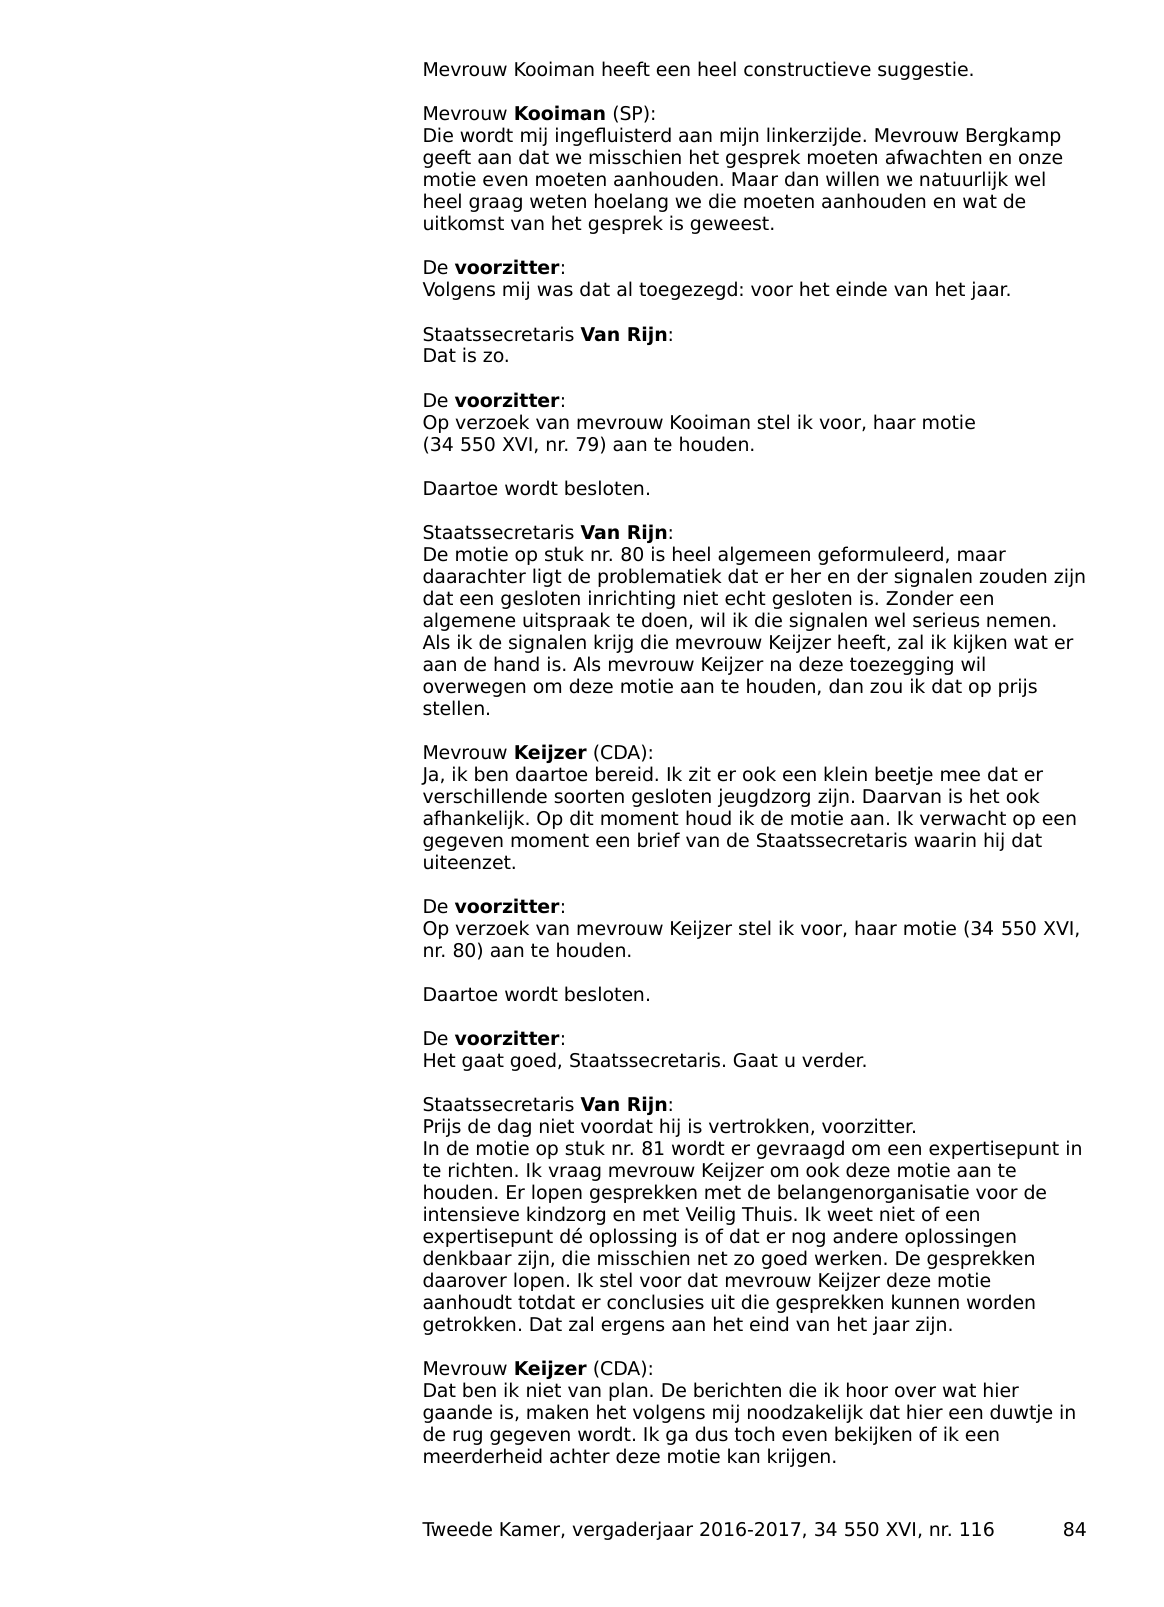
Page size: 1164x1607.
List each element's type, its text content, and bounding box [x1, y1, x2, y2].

text Op verzoek van mevrouw Keijzer stel ik voor, haar motie (34 550 XVI, nr. 80) aan te houden. [422, 918, 1087, 962]
text Daartoe wordt besloten. [422, 478, 1087, 500]
text Prijs de dag niet voordat hij is vertrokken, voorzitter. [422, 1116, 1087, 1138]
text Dat ben ik niet van plan. De berichten die ik hoor over wat hier gaande is, maken het volgens mij noodzakelijk dat hier een duwtje in de rug gegeven wordt. Ik ga dus toch even bekijken of ik een meerderheid achter deze motie kan krijgen. [422, 1380, 1087, 1468]
text Volgens mij was dat al toegezegd: voor het einde van het jaar. [422, 279, 1087, 301]
text Die wordt mij ingefluisterd aan mijn linkerzijde. Mevrouw Bergkamp geeft aan dat we misschien het gesprek moeten afwachten en onze motie even moeten aanhouden. Maar dan willen we natuurlijk wel heel graag weten hoelang we die moeten aanhouden en wat de uitkomst van het gesprek is geweest. [422, 125, 1087, 235]
text De voorzitter: [422, 1028, 1087, 1050]
text Staatssecretaris Van Rijn: [422, 1094, 1087, 1116]
text Ja, ik ben daartoe bereid. Ik zit er ook een klein beetje mee dat er verschillende soorten gesloten jeugdzorg zijn. Daarvan is het ook afhankelijk. Op dit moment houd ik de motie aan. Ik verwacht op een gegeven moment een brief van de Staatssecretaris waarin hij dat uiteenzet. [422, 764, 1087, 874]
text In de motie op stuk nr. 81 wordt er gevraagd om een expertisepunt in te richten. Ik vraag mevrouw Keijzer om ook deze motie aan te houden. Er lopen gesprekken met de belangenorganisatie voor de intensieve kindzorg en met Veilig Thuis. Ik weet niet of een expertisepunt dé oplossing is of dat er nog andere oplossingen denkbaar zijn, die misschien net zo goed werken. De gesprekken daarover lopen. Ik stel voor dat mevrouw Keijzer deze motie aanhoudt totdat er conclusies uit die gesprekken kunnen worden getrokken. Dat zal ergens aan het eind van het jaar zijn. [422, 1138, 1087, 1336]
text Het gaat goed, Staatssecretaris. Gaat u verder. [422, 1050, 1087, 1072]
text De motie op stuk nr. 80 is heel algemeen geformuleerd, maar daarachter ligt de problematiek dat er her en der signalen zouden zijn dat een gesloten inrichting niet echt gesloten is. Zonder een algemene uitspraak te doen, wil ik die signalen wel serieus nemen. Als ik de signalen krijg die mevrouw Keijzer heeft, zal ik kijken wat er aan de hand is. Als mevrouw Keijzer na deze toezegging wil overwegen om deze motie aan te houden, dan zou ik dat op prijs stellen. [422, 544, 1087, 720]
text Dat is zo. [422, 345, 1087, 367]
text De voorzitter: [422, 896, 1087, 918]
text Mevrouw Keijzer (CDA): [422, 1358, 1087, 1380]
text Mevrouw Keijzer (CDA): [422, 742, 1087, 764]
text Op verzoek van mevrouw Kooiman stel ik voor, haar motie (34 550 XVI, nr. 79) aan te houden. [422, 412, 1087, 456]
text Staatssecretaris Van Rijn: [422, 323, 1087, 345]
text Staatssecretaris Van Rijn: [422, 522, 1087, 544]
text De voorzitter: [422, 257, 1087, 279]
text Daartoe wordt besloten. [422, 984, 1087, 1006]
text De voorzitter: [422, 389, 1087, 412]
text Mevrouw Kooiman heeft een heel constructieve suggestie. [422, 59, 1087, 81]
text Mevrouw Kooiman (SP): [422, 103, 1087, 125]
